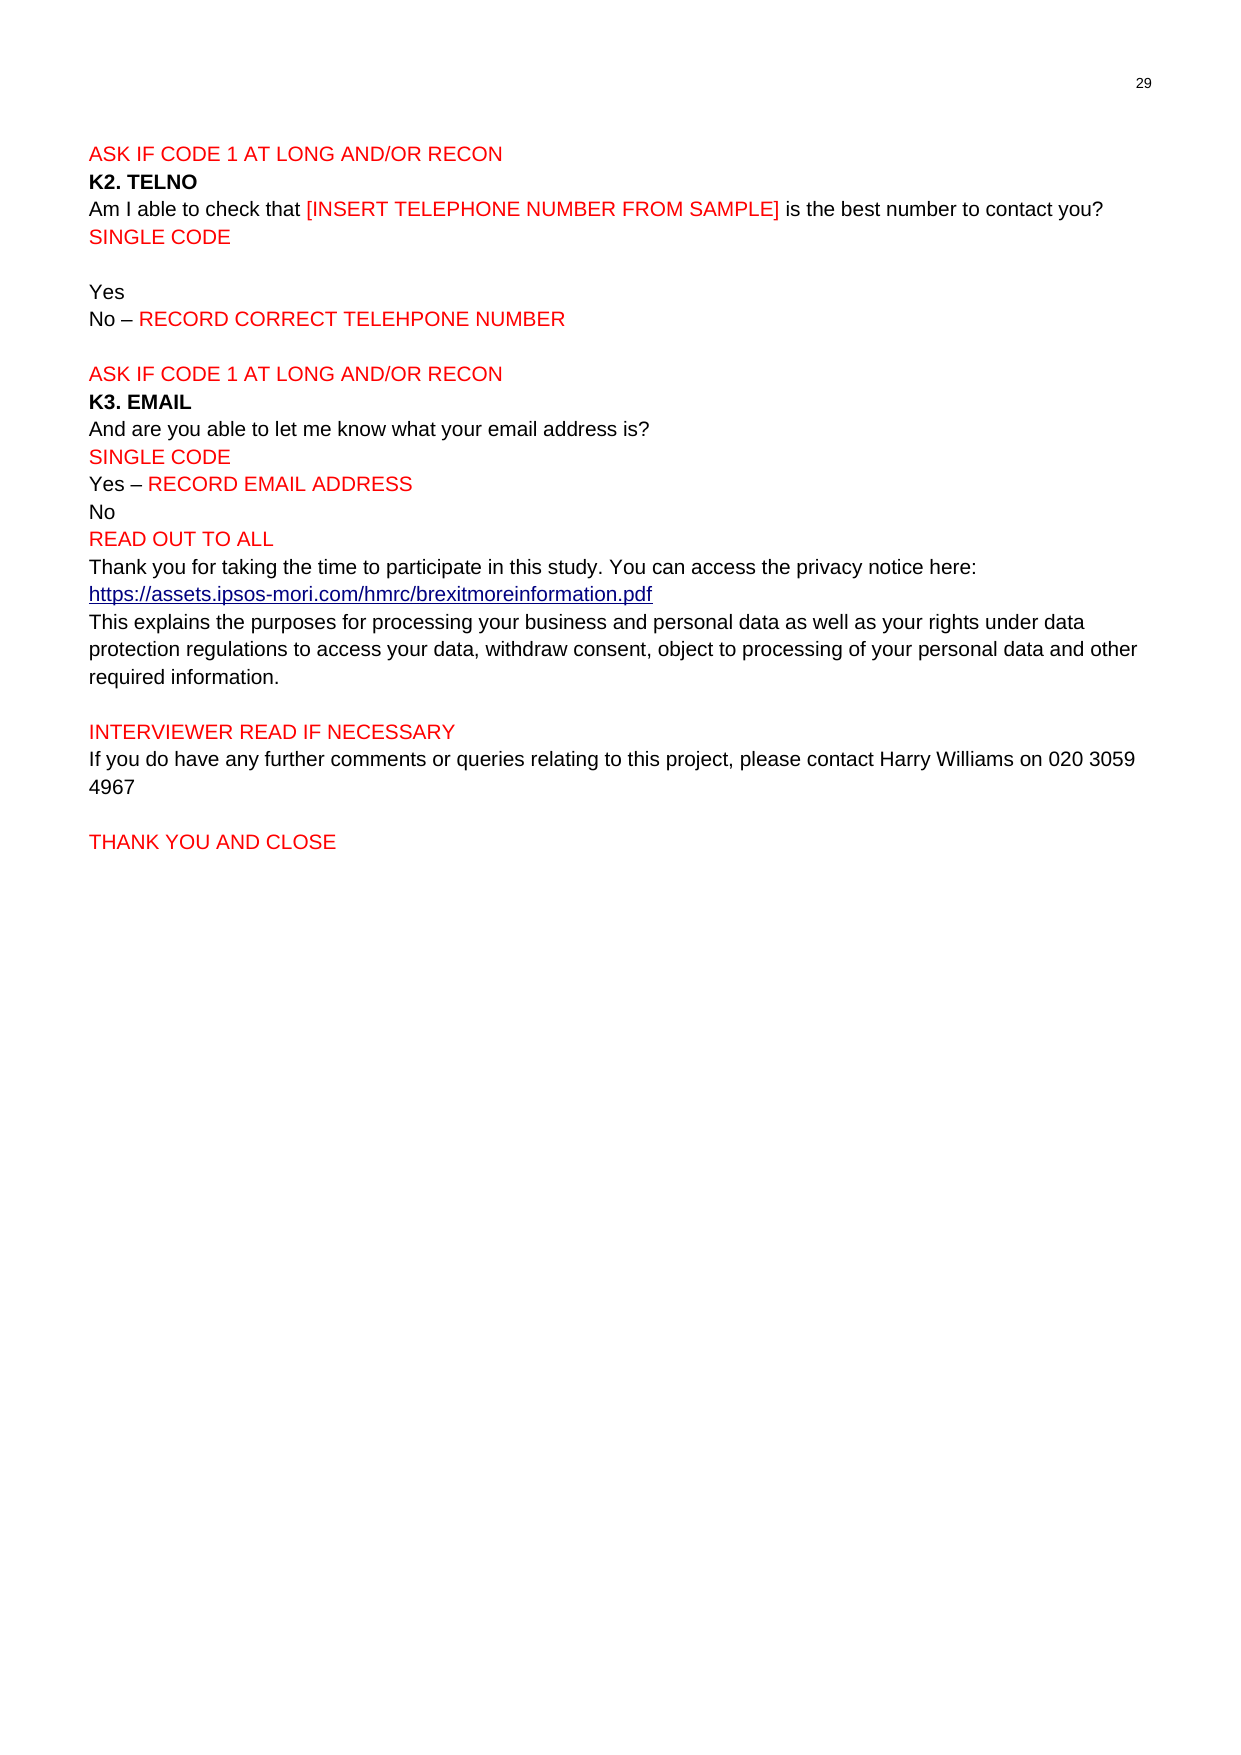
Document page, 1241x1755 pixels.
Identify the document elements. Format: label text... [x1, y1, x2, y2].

text K3. EMAIL [89, 389, 1152, 413]
text Yes [89, 279, 1152, 303]
text And are you able to let me know what your email address is? [89, 417, 1152, 441]
text SINGLE CODE [89, 444, 1152, 468]
text ASK IF CODE 1 AT LONG AND/OR RECON [89, 142, 1152, 166]
text No [89, 499, 1152, 523]
text READ OUT TO ALL [89, 527, 1152, 551]
text If you do have any further comments or queries relating to this project, please contact Harry Williams on 020 3059 4967 [89, 747, 1152, 798]
text K2. TELNO [89, 169, 1152, 193]
text INTERVIEWER READ IF NECESSARY [89, 719, 1152, 743]
text This explains the purposes for processing your business and personal data as well as your rights under data protection regulations to access your data, withdraw consent, object to processing of your personal data and other required information. [89, 609, 1152, 688]
text THANK YOU AND CLOSE [89, 829, 1152, 853]
text Thank you for taking the time to participate in this study. You can access the privacy notice here: https://assets.ipsos-mori.com/hmrc/brexitmoreinformation.pdf [89, 554, 1152, 606]
text Yes – RECORD EMAIL ADDRESS [89, 472, 1152, 496]
text SINGLE CODE [89, 224, 1152, 248]
text No – RECORD CORRECT TELEHPONE NUMBER [89, 307, 1152, 331]
text Am I able to check that [INSERT TELEPHONE NUMBER FROM SAMPLE] is the best number to contact you? [89, 197, 1152, 221]
text ASK IF CODE 1 AT LONG AND/OR RECON [89, 362, 1152, 386]
